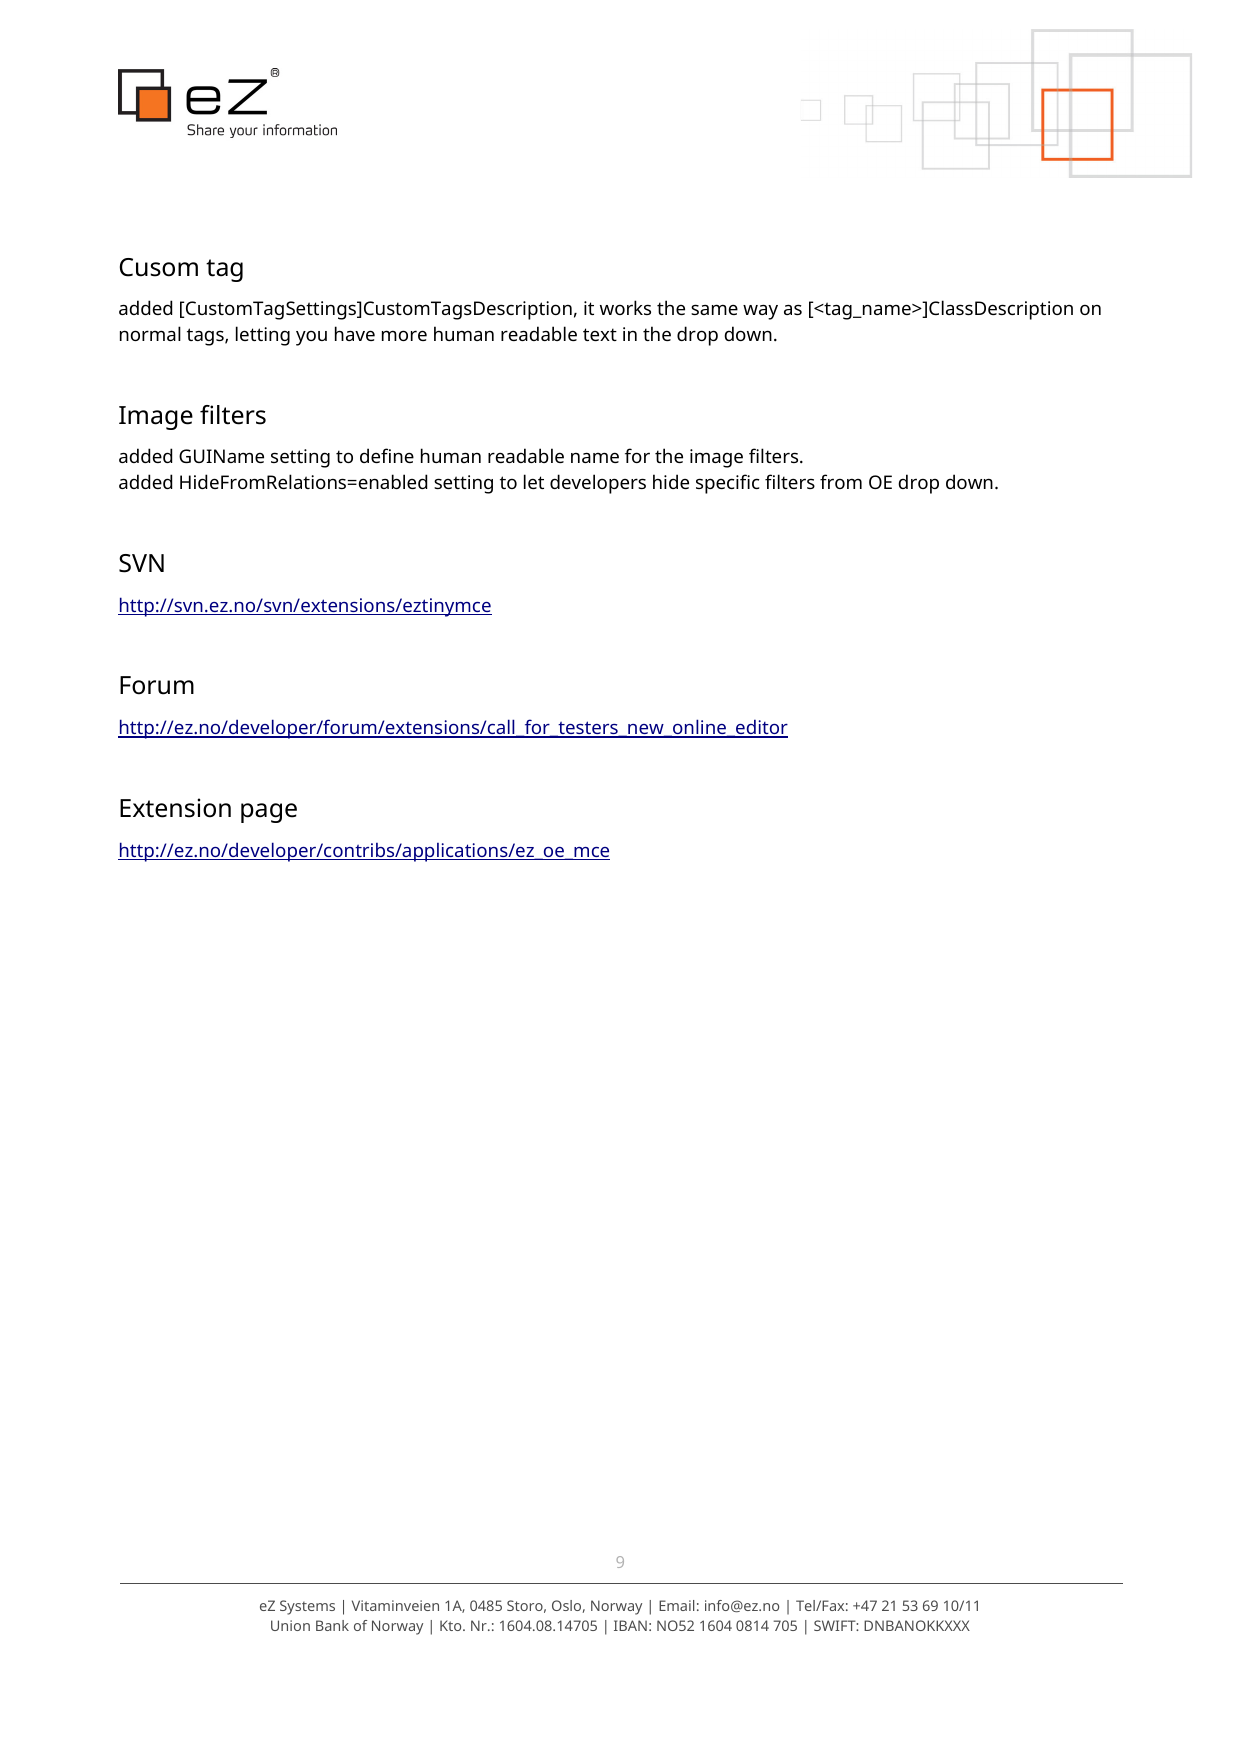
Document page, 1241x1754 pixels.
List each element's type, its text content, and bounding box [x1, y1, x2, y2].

text http://ez.no/developer/contribs/applications/ez_oe_mce [118, 837, 1122, 863]
subtitle Cusom tag [118, 249, 1122, 283]
subtitle Image filters [118, 397, 1122, 431]
subtitle Extension page [118, 791, 1122, 825]
text http://ez.no/developer/forum/extensions/call_for_testers_new_online_editor [118, 714, 1122, 740]
text added [CustomTagSettings]CustomTagsDescription, it works the same way as [<tag_name>]ClassDescription on normal tags, letting you have more human readable text in the drop down. [118, 296, 1122, 347]
subtitle SVN [118, 545, 1122, 579]
picture [118, 68, 442, 187]
subtitle Forum [118, 668, 1122, 702]
picture [800, 29, 1193, 178]
text http://svn.ez.no/svn/extensions/eztinymce [118, 592, 1122, 617]
text added GUIName setting to define human readable name for the image filters. [118, 444, 1122, 469]
text added HideFromRelations=enabled setting to let developers hide specific filters from OE drop down. [118, 469, 1122, 495]
